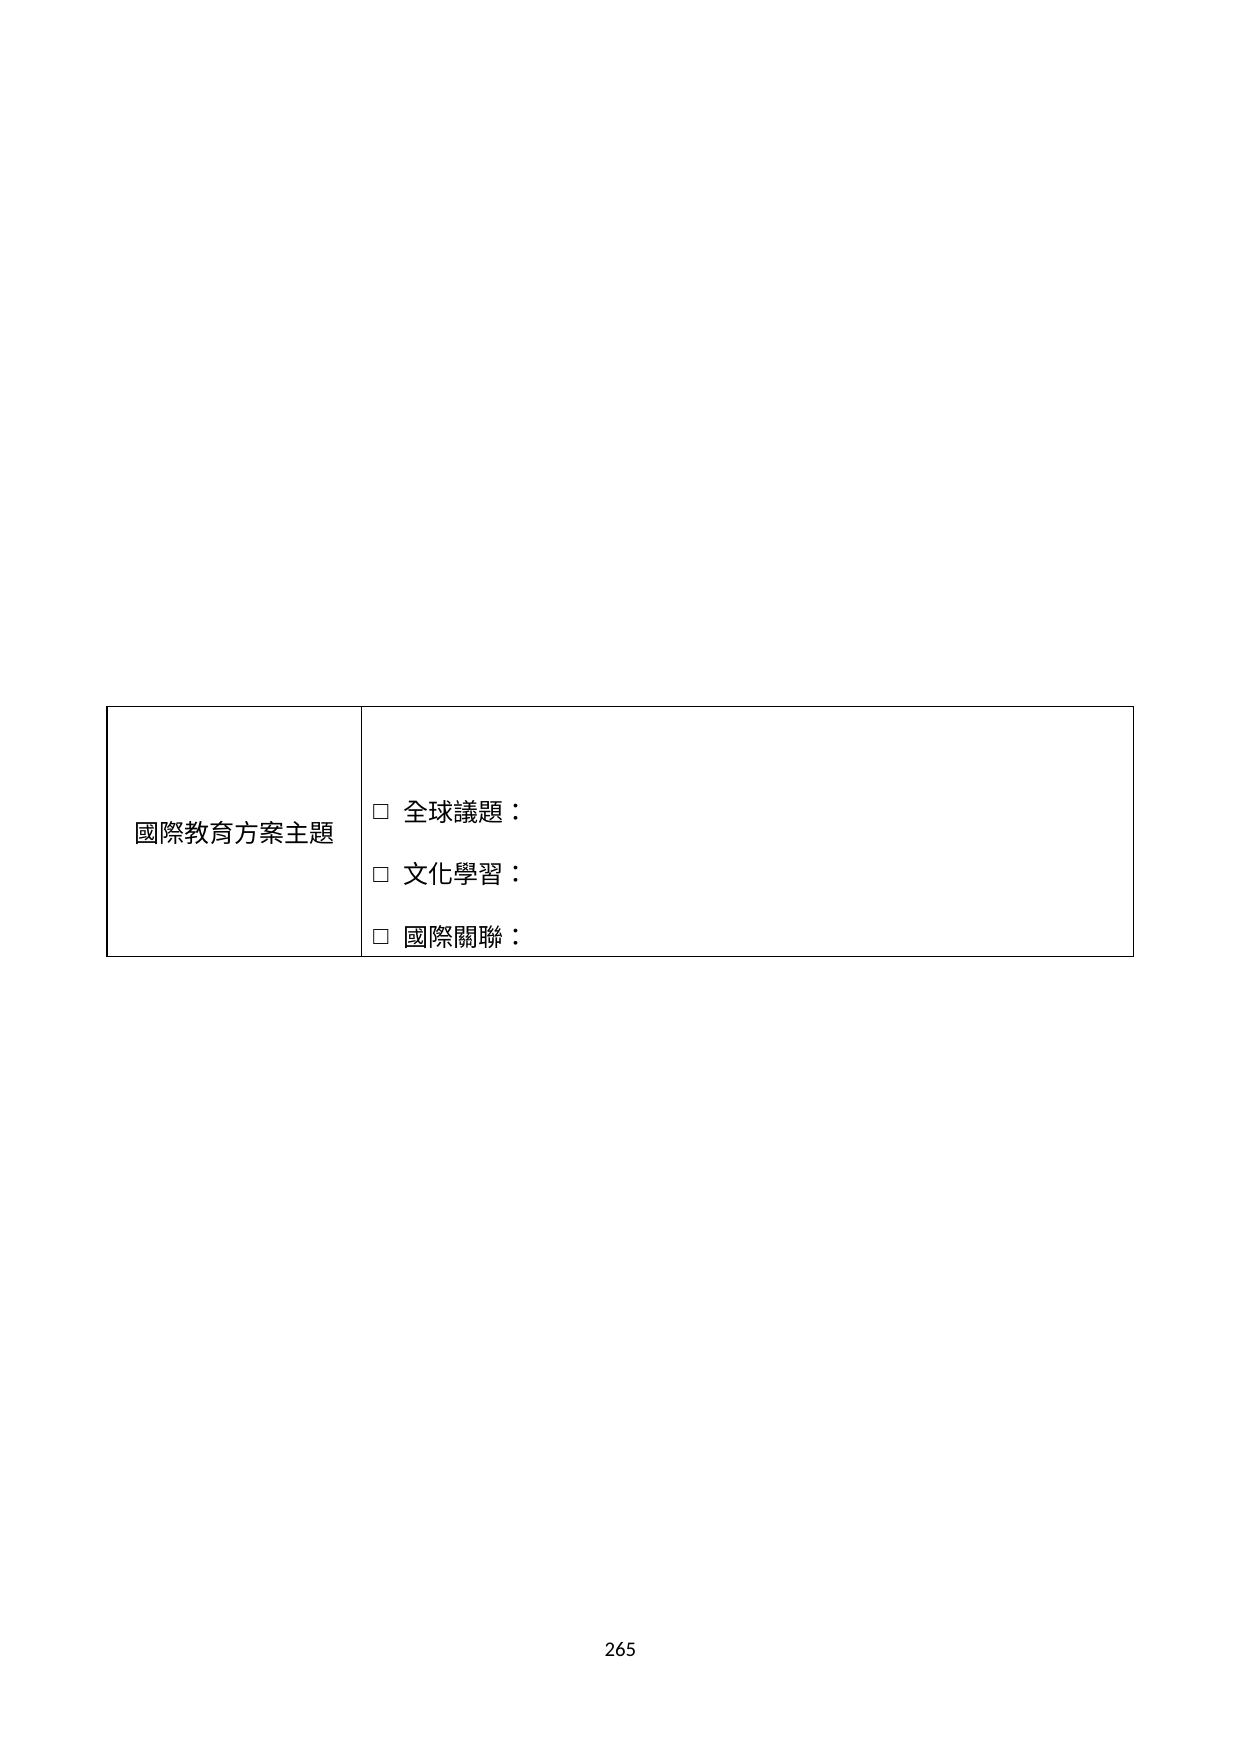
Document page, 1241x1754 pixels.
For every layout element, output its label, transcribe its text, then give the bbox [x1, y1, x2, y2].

table_cell □ 全球議題： □ 文化學習： □ 國際關聯： [362, 707, 1133, 956]
table_cell 國際教育方案主題 [108, 707, 361, 956]
